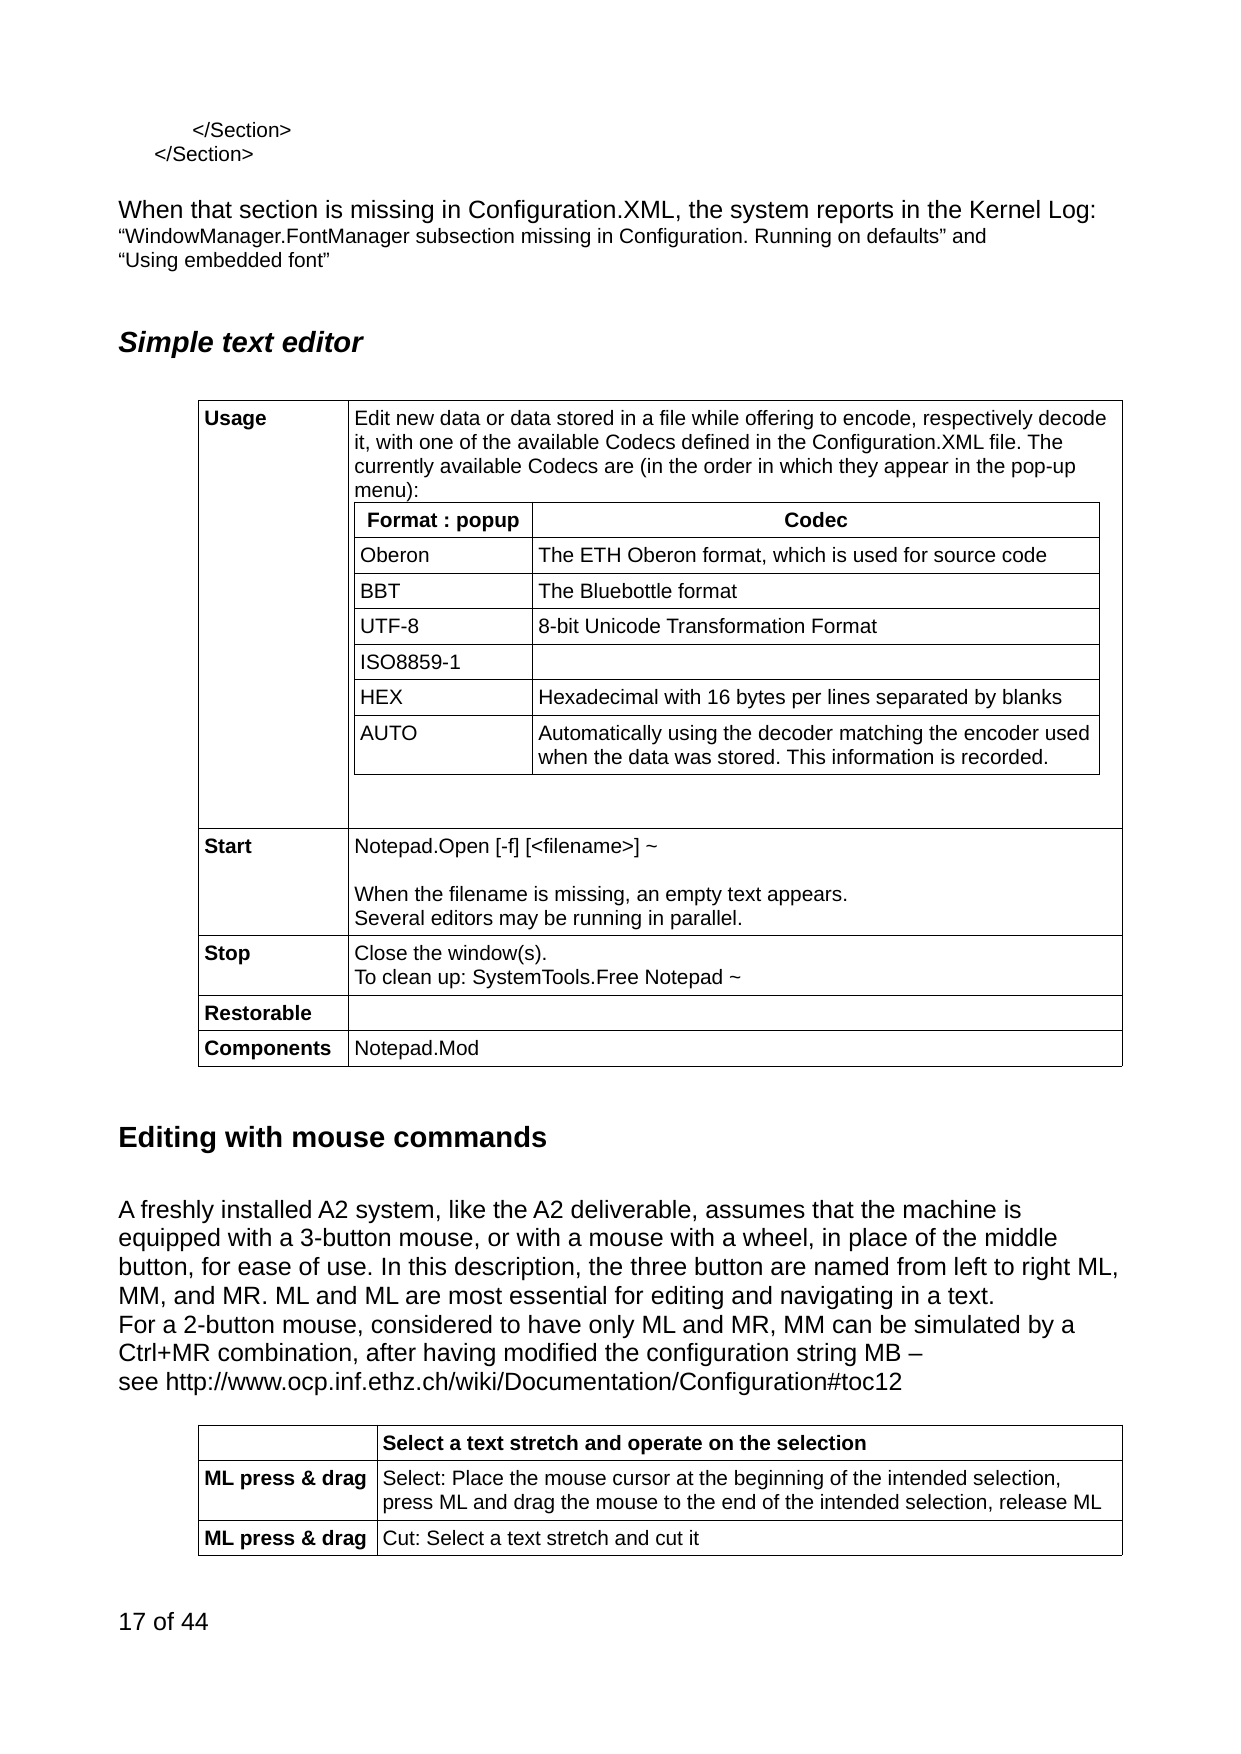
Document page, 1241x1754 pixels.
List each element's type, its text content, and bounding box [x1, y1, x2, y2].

table_cell Restorable [199, 996, 348, 1030]
subtitle Simple text editor [118, 325, 1122, 359]
table_cell Oberon [355, 538, 532, 573]
table_cell 8-bit Unicode Transformation Format [533, 609, 1099, 644]
table_cell ISO8859-1 [355, 645, 532, 679]
text A freshly installed A2 system, like the A2 deliverable, assumes that the machine is equipped with a 3-button mouse, or with a mouse with a wheel, in place of the middle button, for ease of use. In this description, the three button are named from left to right ML, MM, and MR. ML and ML are most essential for editing and navigating in a text. [118, 1194, 1122, 1309]
table_cell HEX [355, 680, 532, 715]
table_header Usage [199, 401, 348, 828]
text “WindowManager.FontManager subsection missing in Configuration. Running on defaults” and [118, 223, 1122, 247]
table_cell ML press & drag [199, 1461, 377, 1519]
table_cell Stop [199, 936, 348, 995]
text For a 2-button mouse, considered to have only ML and MR, MM can be simulated by a Ctrl+MR combination, after having modified the configuration string MB – [118, 1309, 1122, 1367]
text see http://www.ocp.inf.ethz.ch/wiki/Documentation/Configuration#toc12 [118, 1367, 1122, 1396]
table_cell The Bluebottle format [533, 574, 1099, 608]
table_header Codec [533, 503, 1099, 537]
table_cell Select: Place the mouse cursor at the beginning of the intended selection, press ML and drag the mouse to the end of the intended selection, release ML [378, 1461, 1122, 1519]
text </Section> </Section> [118, 118, 1122, 166]
table_cell Close the window(s). To clean up: SystemTools.Free Notepad ~ [349, 936, 1122, 995]
table_cell Automatically using the decoder matching the encoder used when the data was stored. This information is recorded. [533, 716, 1099, 774]
table_cell Notepad.Mod [349, 1031, 1122, 1066]
table_cell The ETH Oberon format, which is used for source code [533, 538, 1099, 573]
table_cell AUTO [355, 716, 532, 774]
text When that section is missing in Configuration.XML, the system reports in the Kernel Log: [118, 195, 1122, 223]
table_cell Notepad.Open [-f] [<filename>] ~ When the filename is missing, an empty text appears. Several editors may be running in parallel. [349, 829, 1122, 935]
table_cell Start [199, 829, 348, 935]
table_cell [349, 996, 1122, 1030]
table_cell Components [199, 1031, 348, 1066]
table_cell Hexadecimal with 16 bytes per lines separated by blanks [533, 680, 1099, 715]
table_cell [533, 645, 1099, 679]
table_header Format : popup [355, 503, 532, 537]
table_header [199, 1426, 377, 1460]
table_cell Cut: Select a text stretch and cut it [378, 1521, 1122, 1555]
table_cell BBT [355, 574, 532, 608]
table_header Edit new data or data stored in a file while offering to encode, respectively decode it, with one of the available Codecs defined in the Configuration.XML file. The currently available Codecs are (in the order in which they appear in the pop-up menu): [349, 401, 1122, 828]
table_cell ML press & drag [199, 1521, 377, 1555]
text “Using embedded font” [118, 247, 1122, 271]
table_cell UTF-8 [355, 609, 532, 644]
subtitle Editing with mouse commands [118, 1120, 1122, 1153]
table_header Select a text stretch and operate on the selection [378, 1426, 1122, 1460]
